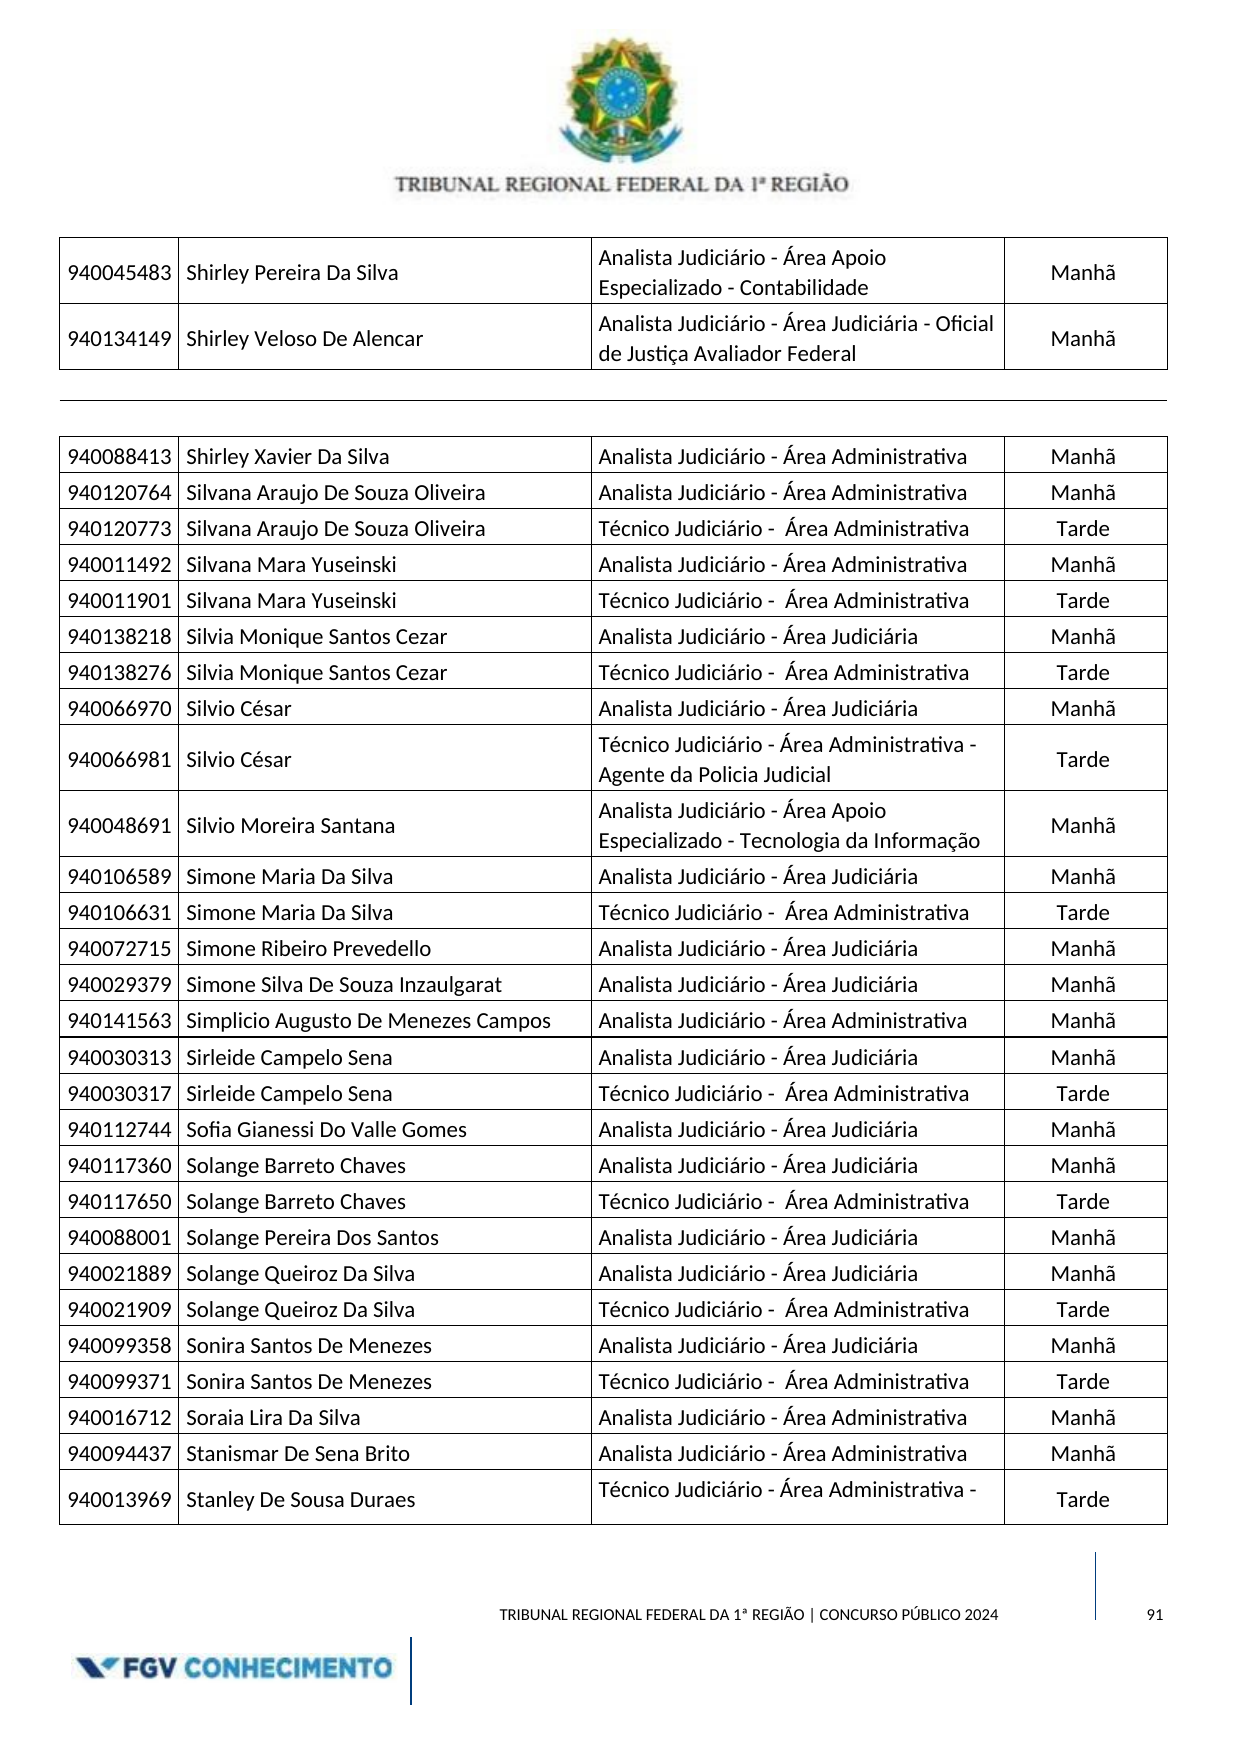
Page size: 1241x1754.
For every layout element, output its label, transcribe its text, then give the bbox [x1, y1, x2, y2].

table_cell 940094437 [60, 1434, 178, 1469]
table_cell Sirleide Campelo Sena [179, 1038, 591, 1072]
table_cell Solange Queiroz Da Silva [179, 1290, 591, 1325]
table_cell 940088413 [60, 437, 178, 472]
table_cell Tarde [1005, 725, 1167, 790]
table_cell Tarde [1005, 1074, 1167, 1108]
table_cell Solange Queiroz Da Silva [179, 1254, 591, 1289]
table_cell Tarde [1005, 1470, 1167, 1524]
table_cell 940138218 [60, 617, 178, 652]
table_header Turno de Prova [1005, 401, 1167, 436]
table_cell Analista Judiciário - Área Judiciária [592, 1326, 1004, 1361]
table_cell Silvana Araujo De Souza Oliveira [179, 473, 591, 508]
table_cell Tarde [1005, 1182, 1167, 1217]
table_header Cargo [591, 401, 1004, 436]
table_cell Manhã [1005, 1398, 1167, 1433]
table_cell Tarde [1005, 893, 1167, 928]
table_cell Sofia Gianessi Do Valle Gomes [179, 1110, 591, 1144]
table_cell Técnico Judiciário - Área Administrativa [592, 1362, 1004, 1397]
table_cell Analista Judiciário - Área Judiciária [592, 1218, 1004, 1253]
table_cell 940099358 [60, 1326, 178, 1361]
table_cell Tarde [1005, 581, 1167, 616]
table_cell Analista Judiciário - Área Judiciária [592, 689, 1004, 724]
table_cell Silvana Araujo De Souza Oliveira [179, 509, 591, 544]
table_cell Analista Judiciário - Área Judiciária - Oficial de Justiça Avaliador Federal [592, 304, 1004, 369]
table_cell Manhã [1005, 545, 1167, 580]
table_cell Silvana Mara Yuseinski [179, 581, 591, 616]
table_cell Técnico Judiciário - Área Administrativa [592, 1470, 1004, 1524]
table_cell Manhã [1005, 1146, 1167, 1181]
table_cell Analista Judiciário - Área Apoio Especializado - Contabilidade [592, 238, 1004, 303]
table_cell Técnico Judiciário - Área Administrativa [592, 1074, 1004, 1108]
table_cell Sirleide Campelo Sena [179, 1074, 591, 1108]
table_cell Shirley Pereira Da Silva [179, 238, 591, 303]
table_cell Manhã [1005, 929, 1167, 964]
table_cell Técnico Judiciário - Área Administrativa [592, 1290, 1004, 1325]
table_cell Tarde [1005, 1362, 1167, 1397]
table_cell Manhã [1005, 238, 1167, 303]
table_cell Analista Judiciário - Área Judiciária [592, 965, 1004, 1000]
table_cell Analista Judiciário - Área Administrativa [592, 1434, 1004, 1469]
table_cell 940011492 [60, 545, 178, 580]
table_cell 940066981 [60, 725, 178, 790]
table_cell Técnico Judiciário - Área Administrativa [592, 653, 1004, 688]
table_cell Manhã [1005, 857, 1167, 892]
table_cell Analista Judiciário - Área Judiciária [592, 1146, 1004, 1181]
table_cell 940013969 [60, 1470, 178, 1524]
table_cell Analista Judiciário - Área Judiciária [592, 929, 1004, 964]
table_cell Manhã [1005, 1001, 1167, 1036]
table_cell 940134149 [60, 304, 178, 369]
table_cell Manhã [1005, 473, 1167, 508]
table_cell Analista Judiciário - Área Administrativa [592, 473, 1004, 508]
table_cell Analista Judiciário - Área Judiciária [592, 1038, 1004, 1072]
table_cell 940011901 [60, 581, 178, 616]
table_cell Técnico Judiciário - Área Administrativa - Agente da Policia Judicial [592, 725, 1004, 790]
table_cell Solange Pereira Dos Santos [179, 1218, 591, 1253]
table_cell Silvia Monique Santos Cezar [179, 617, 591, 652]
table_cell Shirley Veloso De Alencar [179, 304, 591, 369]
table_cell 940120764 [60, 473, 178, 508]
table_cell Stanismar De Sena Brito [179, 1434, 591, 1469]
table_cell Tarde [1005, 1290, 1167, 1325]
table_cell Simone Maria Da Silva [179, 893, 591, 928]
table_cell 940030317 [60, 1074, 178, 1108]
table_cell Simone Maria Da Silva [179, 857, 591, 892]
table_cell 940117650 [60, 1182, 178, 1217]
table_cell Analista Judiciário - Área Administrativa [592, 1398, 1004, 1433]
table_cell Manhã [1005, 1434, 1167, 1469]
table_cell 940045483 [60, 238, 178, 303]
table_cell Silvia Monique Santos Cezar [179, 653, 591, 688]
table_cell Solange Barreto Chaves [179, 1146, 591, 1181]
table_cell Manhã [1005, 1110, 1167, 1144]
table_cell Manhã [1005, 1326, 1167, 1361]
table_cell Silvio César [179, 689, 591, 724]
table_cell Manhã [1005, 791, 1167, 856]
table_cell Manhã [1005, 1038, 1167, 1072]
table_cell 940088001 [60, 1218, 178, 1253]
table_cell 940072715 [60, 929, 178, 964]
table_cell Solange Barreto Chaves [179, 1182, 591, 1217]
table_cell Simplicio Augusto De Menezes Campos [179, 1001, 591, 1036]
table_cell 940066970 [60, 689, 178, 724]
table_cell Simone Silva De Souza Inzaulgarat [179, 965, 591, 1000]
table_cell Silvio César [179, 725, 591, 790]
table_cell Stanley De Sousa Duraes [179, 1470, 591, 1524]
table_cell 940106631 [60, 893, 178, 928]
table_cell Analista Judiciário - Área Judiciária [592, 1254, 1004, 1289]
table_cell Sonira Santos De Menezes [179, 1326, 591, 1361]
table_cell Manhã [1005, 617, 1167, 652]
table_cell Manhã [1005, 437, 1167, 472]
table_cell 940120773 [60, 509, 178, 544]
table_cell Analista Judiciário - Área Administrativa [592, 1001, 1004, 1036]
table_cell 940029379 [60, 965, 178, 1000]
table_cell Tarde [1005, 653, 1167, 688]
table_cell 940048691 [60, 791, 178, 856]
table_cell Analista Judiciário - Área Judiciária [592, 617, 1004, 652]
table_cell Analista Judiciário - Área Apoio Especializado - Tecnologia da Informação [592, 791, 1004, 856]
table_cell 940021909 [60, 1290, 178, 1325]
table_cell Tarde [1005, 509, 1167, 544]
table_cell 940030313 [60, 1038, 178, 1072]
table_cell Soraia Lira Da Silva [179, 1398, 591, 1433]
table_cell Técnico Judiciário - Área Administrativa [592, 581, 1004, 616]
table_cell 940112744 [60, 1110, 178, 1144]
table_cell Silvana Mara Yuseinski [179, 545, 591, 580]
table_cell Manhã [1005, 965, 1167, 1000]
table_cell Técnico Judiciário - Área Administrativa [592, 509, 1004, 544]
table_cell 940106589 [60, 857, 178, 892]
table_cell Técnico Judiciário - Área Administrativa [592, 1182, 1004, 1217]
table_cell 940117360 [60, 1146, 178, 1181]
table_cell Analista Judiciário - Área Judiciária [592, 1110, 1004, 1144]
table_cell Silvio Moreira Santana [179, 791, 591, 856]
table_cell 940141563 [60, 1001, 178, 1036]
table_cell Analista Judiciário - Área Administrativa [592, 545, 1004, 580]
table_cell 940016712 [60, 1398, 178, 1433]
table_cell Analista Judiciário - Área Administrativa [592, 437, 1004, 472]
table_cell 940099371 [60, 1362, 178, 1397]
table_cell Sonira Santos De Menezes [179, 1362, 591, 1397]
table_cell Simone Ribeiro Prevedello [179, 929, 591, 964]
table_cell Manhã [1005, 1254, 1167, 1289]
table_cell Manhã [1005, 304, 1167, 369]
table_cell Analista Judiciário - Área Judiciária [592, 857, 1004, 892]
table_cell Shirley Xavier Da Silva [179, 437, 591, 472]
table_cell Manhã [1005, 689, 1167, 724]
table_cell Técnico Judiciário - Área Administrativa [592, 893, 1004, 928]
table_header Inscrição Nome [60, 401, 591, 436]
table_cell Manhã [1005, 1218, 1167, 1253]
table_cell 940138276 [60, 653, 178, 688]
table_cell 940021889 [60, 1254, 178, 1289]
